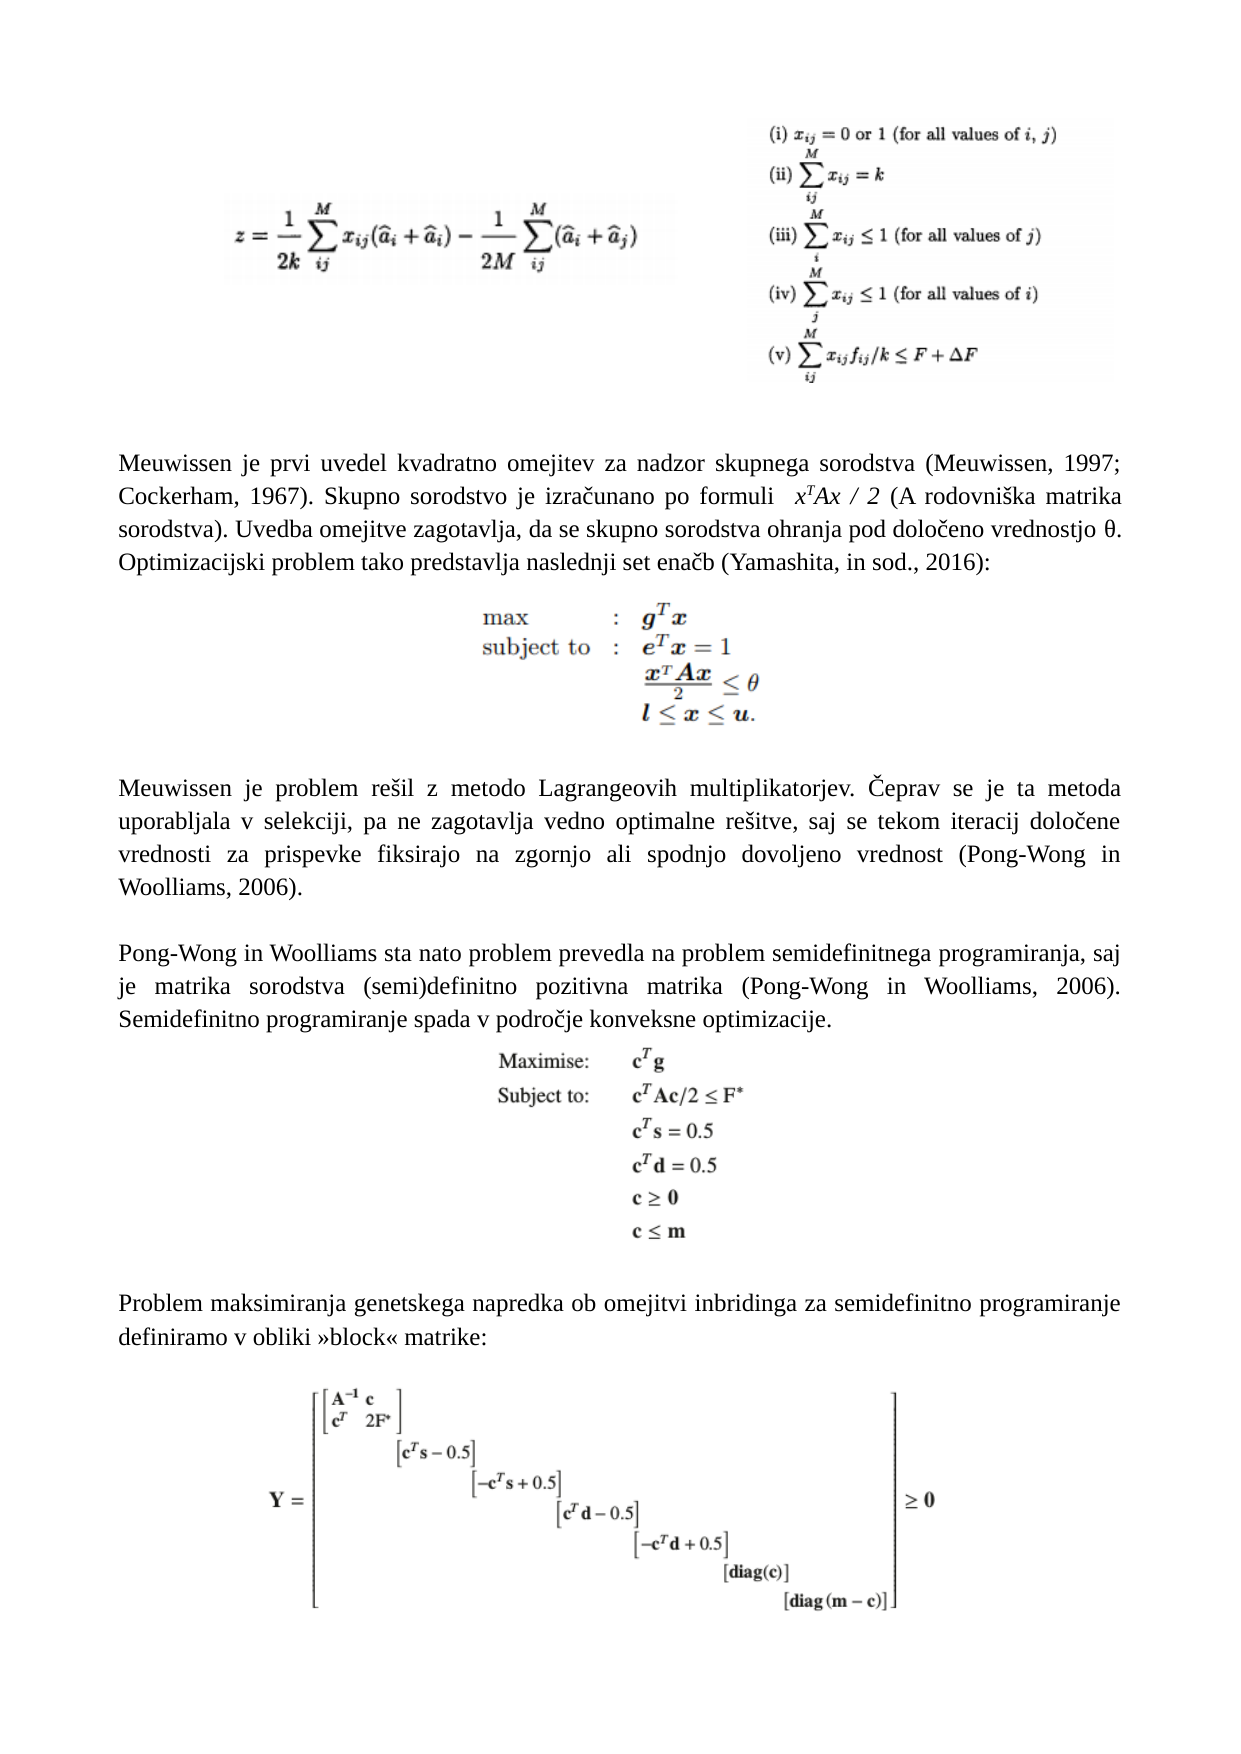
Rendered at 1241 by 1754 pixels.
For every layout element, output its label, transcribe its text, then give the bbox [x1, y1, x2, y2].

picture [746, 118, 1114, 383]
text Meuwissen je prvi uvedel kvadratno omejitev za nadzor skupnega sorodstva (Meuwissen, 1997; Cockerham, 1967). Skupno sorodstvo je izračunano po formuli xTAx / 2 (A rodovniška matrika sorodstva). Uvedba omejitve zagotavlja, da se skupno sorodstva ohranja pod določeno vrednostjo θ. Optimizacijski problem tako predstavlja naslednji set enačb (Yamashita, in sod., 2016): [118, 448, 1122, 576]
text Problem maksimiranja genetskega napredka ob omejitvi inbridinga za semidefinitno programiranje definiramo v obliki »block« matrike: [118, 1288, 1122, 1350]
text Meuwissen je problem rešil z metodo Lagrangeovih multiplikatorjev. Čeprav se je ta metoda uporabljala v selekciji, pa ne zagotavlja vedno optimalne rešitve, saj se tekom iteracij določene vrednosti za prispevke fiksirajo na zgornjo ali spodnjo dovoljeno vrednost (Pong-Wong in Woolliams, 2006). [118, 773, 1122, 901]
picture [223, 193, 679, 285]
picture [258, 1378, 940, 1613]
text Pong-Wong in Woolliams sta nato problem prevedla na problem semidefinitnega programiranja, saj je matrika sorodstva (semi)definitno pozitivna matrika (Pong-Wong in Woolliams, 2006). Semidefinitno programiranje spada v področje konveksne optimizacije. [118, 938, 1122, 1033]
picture [480, 1037, 760, 1252]
picture [467, 580, 773, 736]
